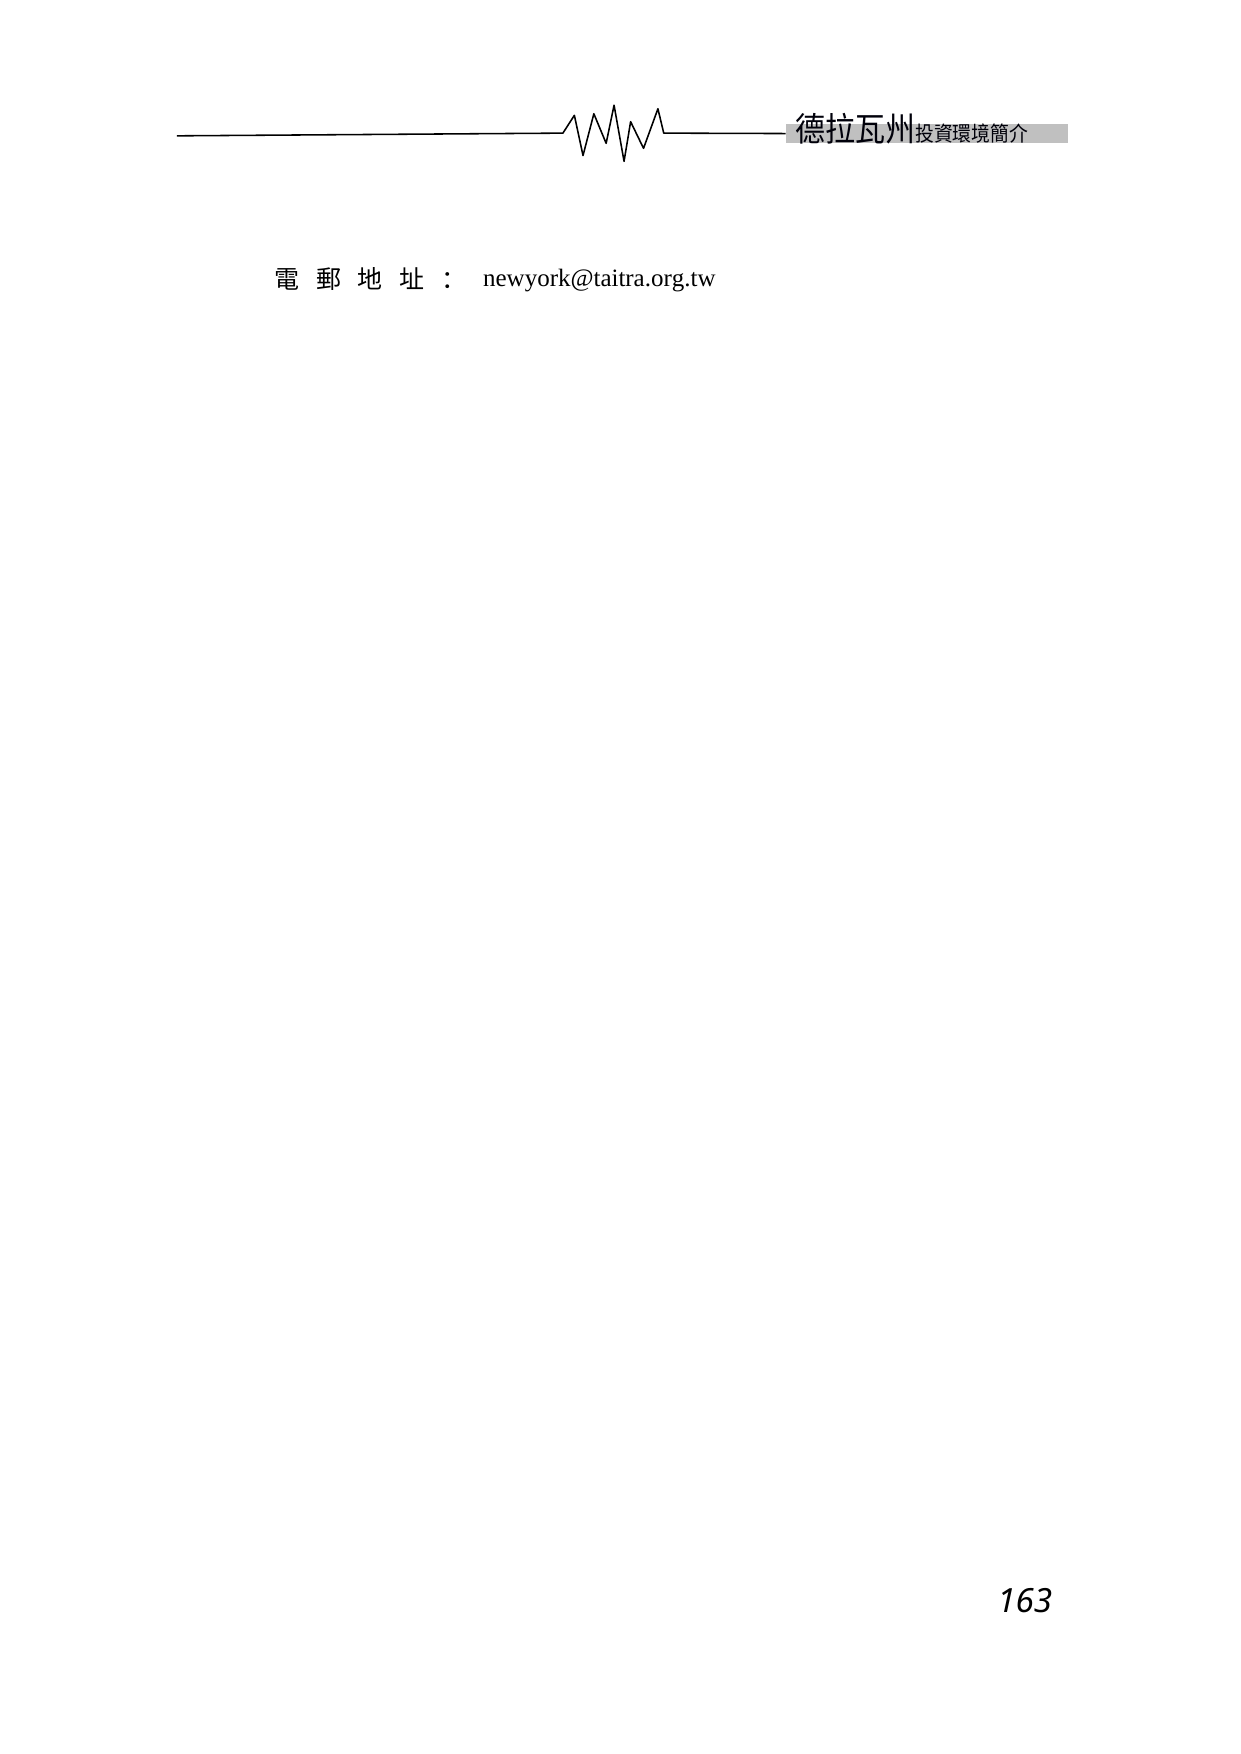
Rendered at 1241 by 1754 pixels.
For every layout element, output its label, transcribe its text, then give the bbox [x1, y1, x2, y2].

text 電郵地址：newyork@taitra.org.tw [183, 236, 1058, 299]
